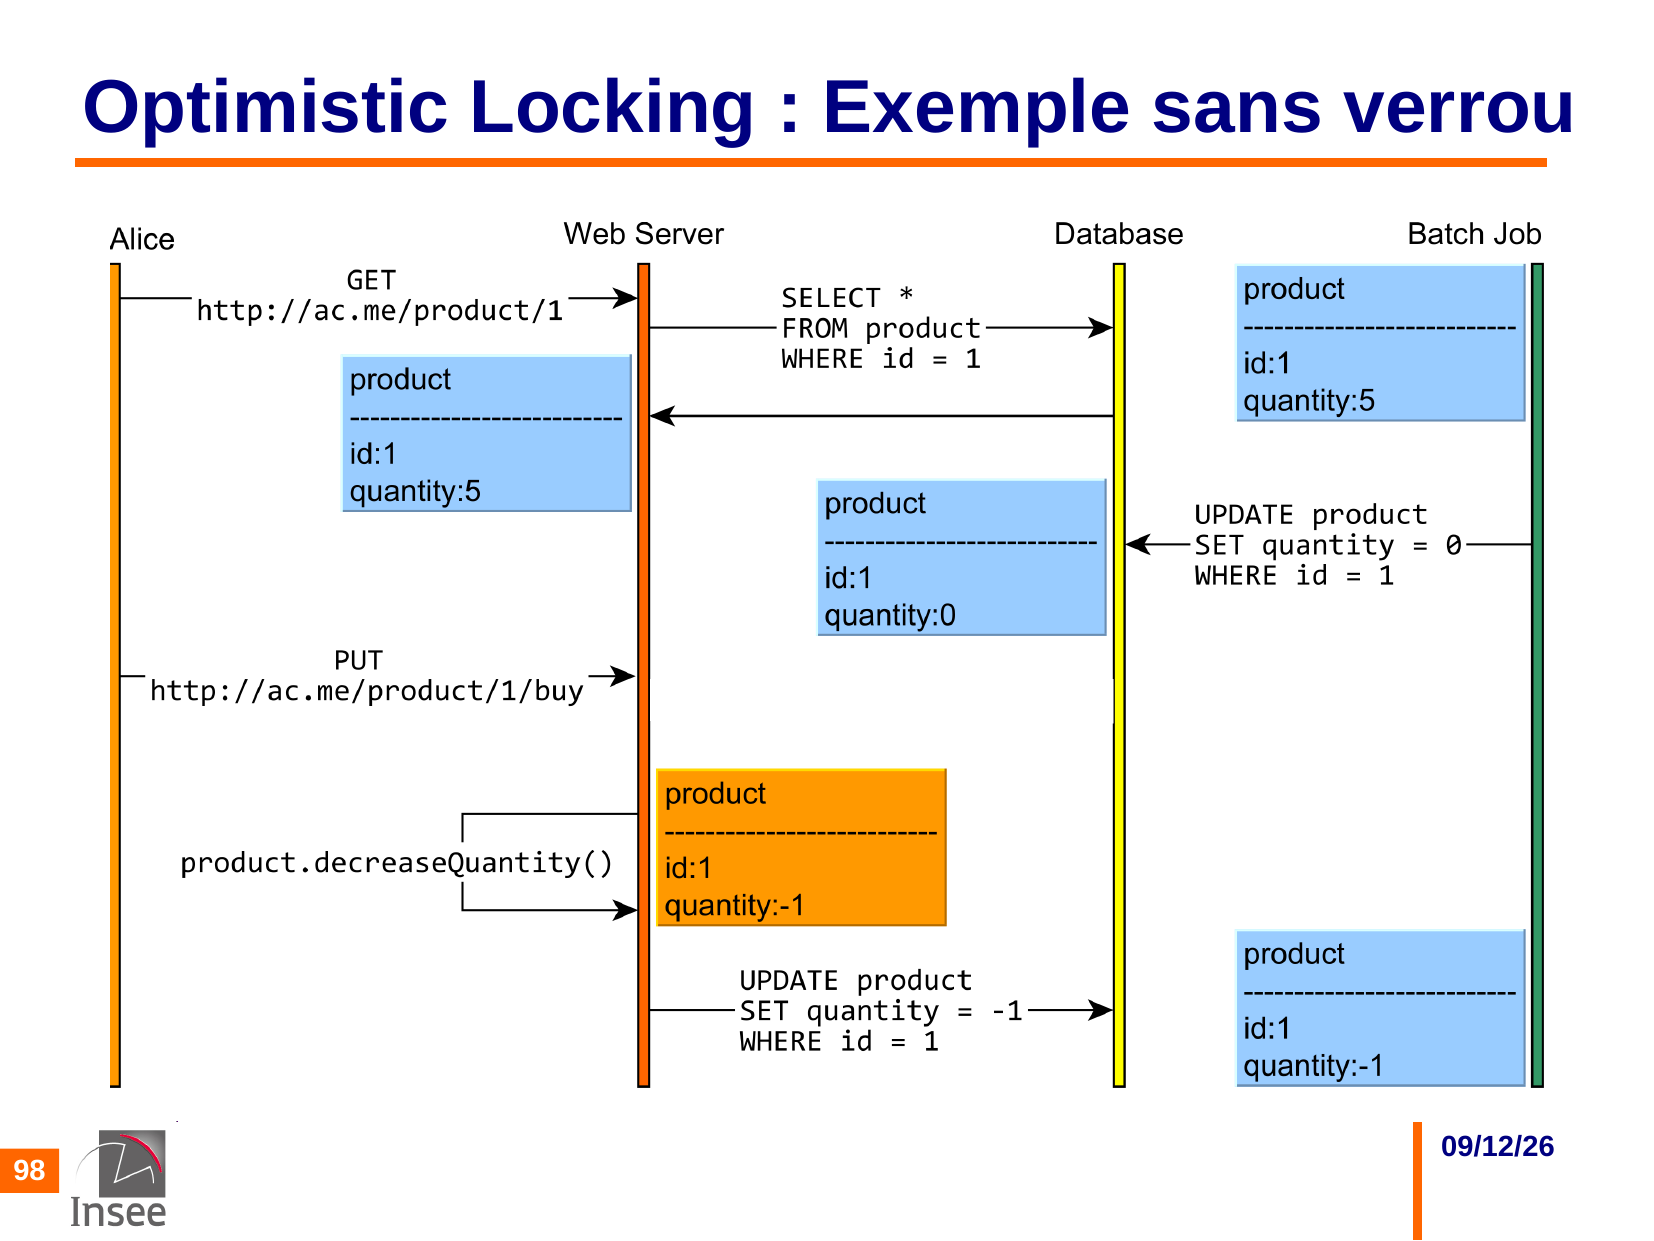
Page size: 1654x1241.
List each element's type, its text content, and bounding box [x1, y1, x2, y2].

picture [110, 222, 1544, 1111]
title Optimistic Locking : Exemple sans verrou [82, 49, 1619, 163]
picture [62, 1121, 178, 1241]
